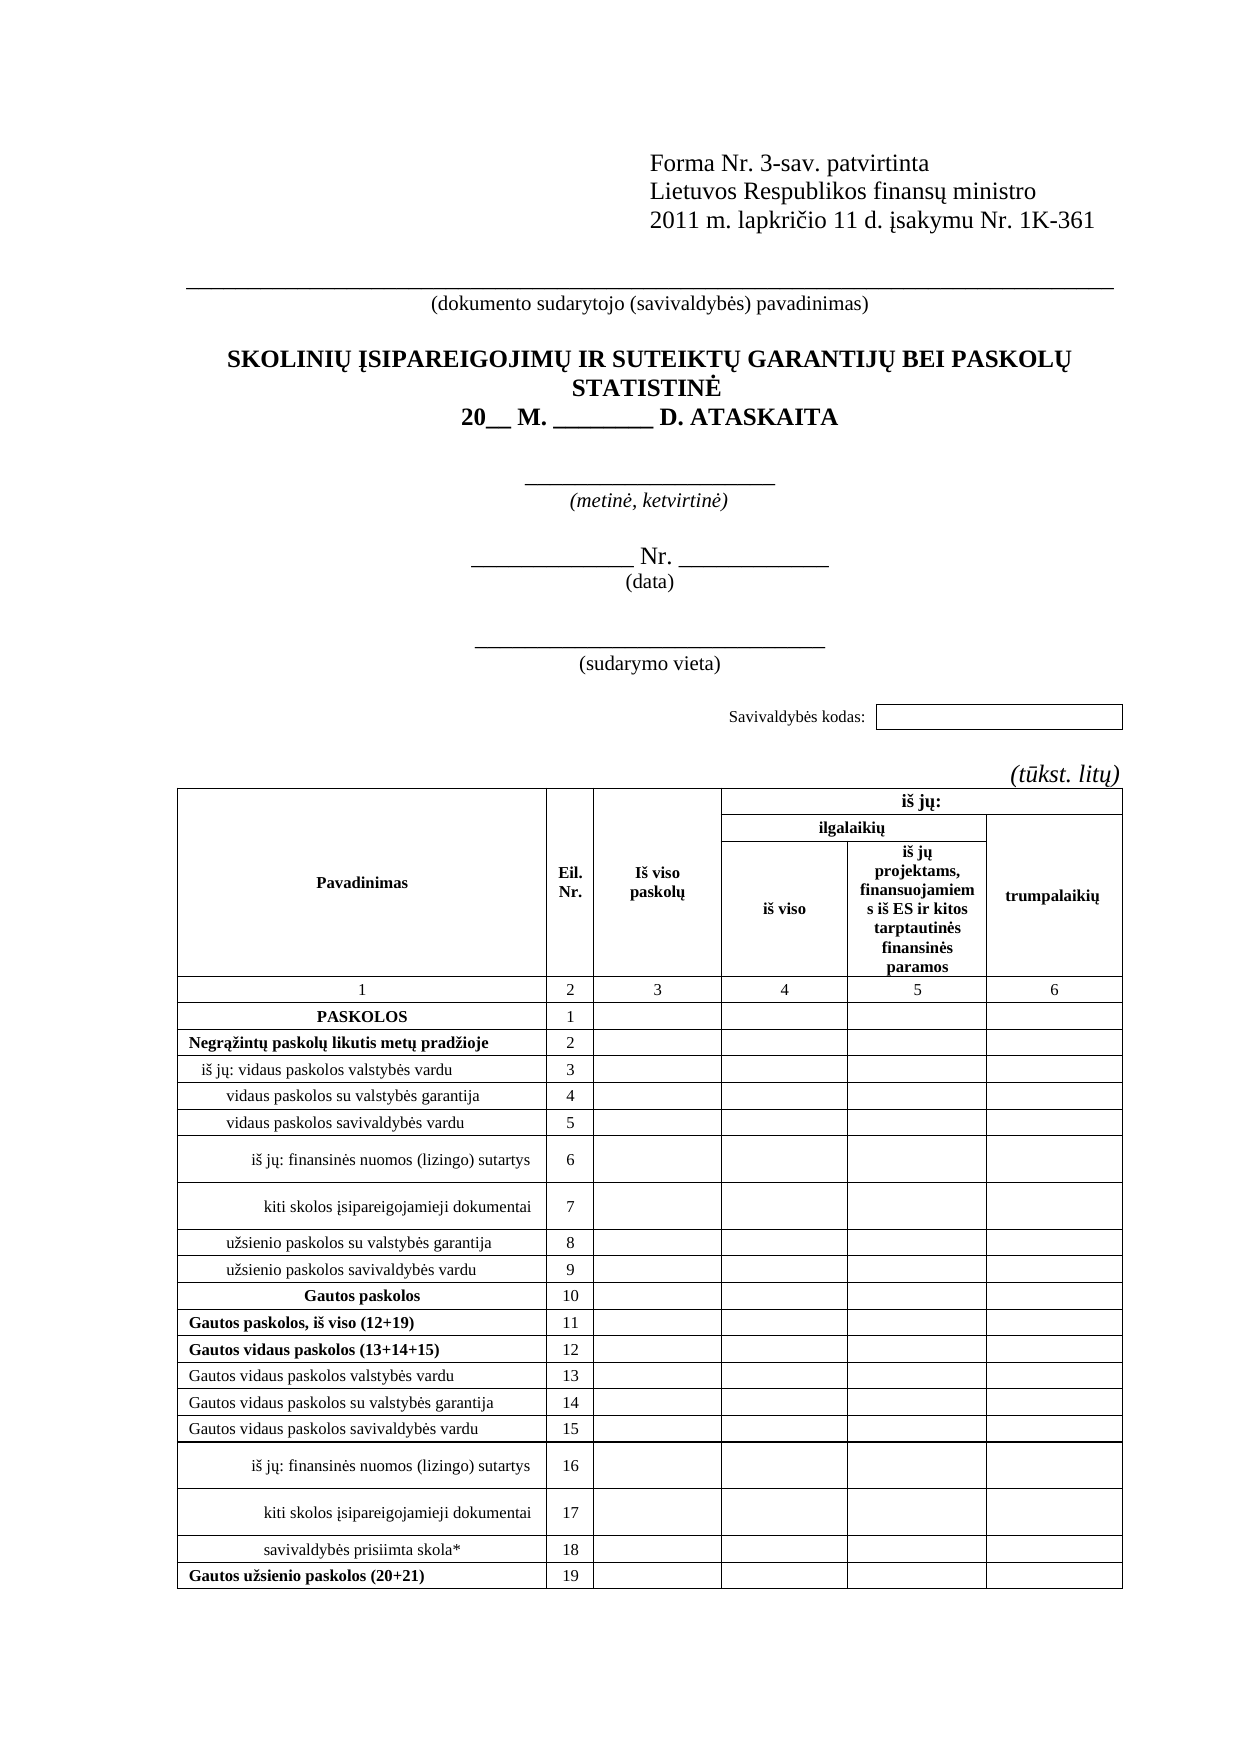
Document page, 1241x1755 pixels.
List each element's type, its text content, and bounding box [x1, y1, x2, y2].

table_cell [848, 1363, 986, 1388]
table_cell [594, 1183, 721, 1229]
table_cell Gautos paskolos, iš viso (12+19) [178, 1310, 546, 1335]
table_cell 4 [547, 1083, 593, 1108]
table_cell [722, 1030, 847, 1055]
table_cell [722, 1536, 847, 1562]
table_cell [722, 1136, 847, 1182]
table_cell [987, 1136, 1122, 1182]
table_header [177, 704, 277, 729]
table_cell [848, 1336, 986, 1362]
table_cell [848, 1443, 986, 1488]
table_cell iš jų: finansinės nuomos (lizingo) sutartys [178, 1136, 546, 1182]
table_cell Gautos užsienio paskolos (20+21) [178, 1563, 546, 1588]
table_header Eil. Nr. [547, 789, 593, 976]
table_cell savivaldybės prisiimta skola* [178, 1536, 546, 1562]
table_cell [594, 1003, 721, 1029]
table_cell užsienio paskolos su valstybės garantija [178, 1230, 546, 1255]
table_cell 16 [547, 1443, 593, 1488]
table_cell 15 [547, 1416, 593, 1441]
table_cell Negrąžintų paskolų likutis metų pradžioje [178, 1030, 546, 1055]
table_cell [722, 1110, 847, 1135]
table_cell [848, 1183, 986, 1229]
table_cell 18 [547, 1536, 593, 1562]
table_cell 5 [848, 977, 986, 1002]
table_cell [987, 1563, 1122, 1588]
table_cell [848, 1536, 986, 1562]
table_cell užsienio paskolos savivaldybės vardu [178, 1256, 546, 1282]
table_cell [594, 1136, 721, 1182]
table_cell [722, 1389, 847, 1415]
table_cell [987, 1489, 1122, 1535]
table_cell 9 [547, 1256, 593, 1282]
table_cell [987, 1030, 1122, 1055]
table_cell Gautos paskolos [178, 1283, 546, 1308]
table_cell [594, 1443, 721, 1488]
text ____________________ [177, 459, 1122, 488]
table_cell [594, 1489, 721, 1535]
text Forma Nr. 3-sav. patvirtinta [649, 148, 1122, 176]
table_header iš jų: [722, 789, 1122, 814]
table_header [877, 705, 1122, 729]
table_cell 1 [178, 977, 546, 1002]
text (dokumento sudarytojo (savivaldybės) pavadinimas) [177, 291, 1122, 315]
table_cell 4 [722, 977, 847, 1002]
table_cell iš viso [722, 842, 847, 976]
table_cell vidaus paskolos su valstybės garantija [178, 1083, 546, 1108]
text 2011 m. lapkričio 11 d. įsakymu Nr. 1K-361 [649, 205, 1122, 234]
table_cell [722, 1443, 847, 1488]
table_cell 12 [547, 1336, 593, 1362]
table_cell [848, 1389, 986, 1415]
table_cell 7 [547, 1183, 593, 1229]
table_header Savivaldybės kodas: [277, 704, 876, 729]
table_cell [987, 1363, 1122, 1388]
table_cell [987, 1003, 1122, 1029]
table_cell [987, 1389, 1122, 1415]
table_cell [848, 1310, 986, 1335]
table_cell Gautos vidaus paskolos savivaldybės vardu [178, 1416, 546, 1441]
table_cell 6 [987, 977, 1122, 1002]
table_cell 8 [547, 1230, 593, 1255]
table_cell Gautos vidaus paskolos valstybės vardu [178, 1363, 546, 1388]
text ____________________________ [177, 622, 1122, 651]
table_cell [722, 1363, 847, 1388]
table_cell [594, 1030, 721, 1055]
table_cell kiti skolos įsipareigojamieji dokumentai [178, 1489, 546, 1535]
text (data) [177, 569, 1122, 593]
table_cell [594, 1256, 721, 1282]
table_cell 10 [547, 1283, 593, 1308]
table_cell [987, 1416, 1122, 1441]
table_cell [987, 1310, 1122, 1335]
table_cell PASKOLOS [178, 1003, 546, 1029]
table_cell [722, 1563, 847, 1588]
table_cell [594, 1536, 721, 1562]
table_cell iš jų: vidaus paskolos valstybės vardu [178, 1056, 546, 1082]
text SKOLINIŲ ĮSIPAREIGOJIMŲ IR SUTEIKTŲ GARANTIJŲ BEI PASKOLŲ STATISTINĖ 20__ M. ________ D. ATASKAITA [177, 344, 1122, 430]
table_header Pavadinimas [178, 789, 546, 976]
table_cell 17 [547, 1489, 593, 1535]
table_cell [848, 1030, 986, 1055]
table_cell [987, 1230, 1122, 1255]
table_cell [722, 1283, 847, 1308]
table_cell 6 [547, 1136, 593, 1182]
table_cell [722, 1230, 847, 1255]
table_cell [987, 1256, 1122, 1282]
table_cell [722, 1003, 847, 1029]
table_cell 19 [547, 1563, 593, 1588]
text (tūkst. litų) [177, 759, 1122, 787]
table_cell [594, 1336, 721, 1362]
table_cell [848, 1256, 986, 1282]
table_cell [987, 1336, 1122, 1362]
table_cell [848, 1563, 986, 1588]
table_cell [987, 1056, 1122, 1082]
text _____________ Nr. ____________ [177, 541, 1122, 569]
table_cell [722, 1256, 847, 1282]
table_cell [594, 1110, 721, 1135]
table_header Iš viso paskolų [594, 789, 721, 976]
table_cell [722, 1083, 847, 1108]
table_cell [594, 1363, 721, 1388]
table_cell [848, 1416, 986, 1441]
table_cell [594, 1283, 721, 1308]
table_cell [848, 1136, 986, 1182]
table_cell Gautos vidaus paskolos (13+14+15) [178, 1336, 546, 1362]
text Lietuvos Respublikos finansų ministro [649, 176, 1122, 205]
table_cell [594, 1056, 721, 1082]
table_cell [987, 1110, 1122, 1135]
table_cell 2 [547, 1030, 593, 1055]
table_cell [722, 1183, 847, 1229]
table_cell [848, 1003, 986, 1029]
text _ [177, 263, 1122, 291]
table_cell 3 [594, 977, 721, 1002]
table_cell [594, 1563, 721, 1588]
table_cell [594, 1310, 721, 1335]
table_cell 14 [547, 1389, 593, 1415]
text (metinė, ketvirtinė) [177, 488, 1122, 512]
table_cell [594, 1230, 721, 1255]
table_cell 5 [547, 1110, 593, 1135]
table_cell [987, 1536, 1122, 1562]
table_cell kiti skolos įsipareigojamieji dokumentai [178, 1183, 546, 1229]
table_cell trumpalaikių [987, 815, 1122, 976]
table_cell [722, 1489, 847, 1535]
table_cell [594, 1416, 721, 1441]
table_cell 3 [547, 1056, 593, 1082]
table_cell [848, 1056, 986, 1082]
table_cell [987, 1443, 1122, 1488]
table_cell iš jų projektams, finansuojamiems iš ES ir kitos tarptautinės finansinės paramos [848, 842, 986, 976]
table_cell [987, 1183, 1122, 1229]
table_cell 2 [547, 977, 593, 1002]
table_cell ilgalaikių [722, 815, 986, 841]
table_cell [594, 1083, 721, 1108]
table_cell [987, 1283, 1122, 1308]
table_cell 11 [547, 1310, 593, 1335]
text (sudarymo vieta) [177, 651, 1122, 675]
table_cell [722, 1056, 847, 1082]
table_cell Gautos vidaus paskolos su valstybės garantija [178, 1389, 546, 1415]
table_cell [722, 1310, 847, 1335]
table_cell vidaus paskolos savivaldybės vardu [178, 1110, 546, 1135]
table_cell [848, 1230, 986, 1255]
table_cell 13 [547, 1363, 593, 1388]
table_cell 1 [547, 1003, 593, 1029]
table_cell [722, 1416, 847, 1441]
table_cell [722, 1336, 847, 1362]
table_cell [848, 1489, 986, 1535]
table_cell [848, 1110, 986, 1135]
table_cell [987, 1083, 1122, 1108]
table_cell [848, 1283, 986, 1308]
table_cell [594, 1389, 721, 1415]
table_cell iš jų: finansinės nuomos (lizingo) sutartys [178, 1443, 546, 1488]
table_cell [848, 1083, 986, 1108]
